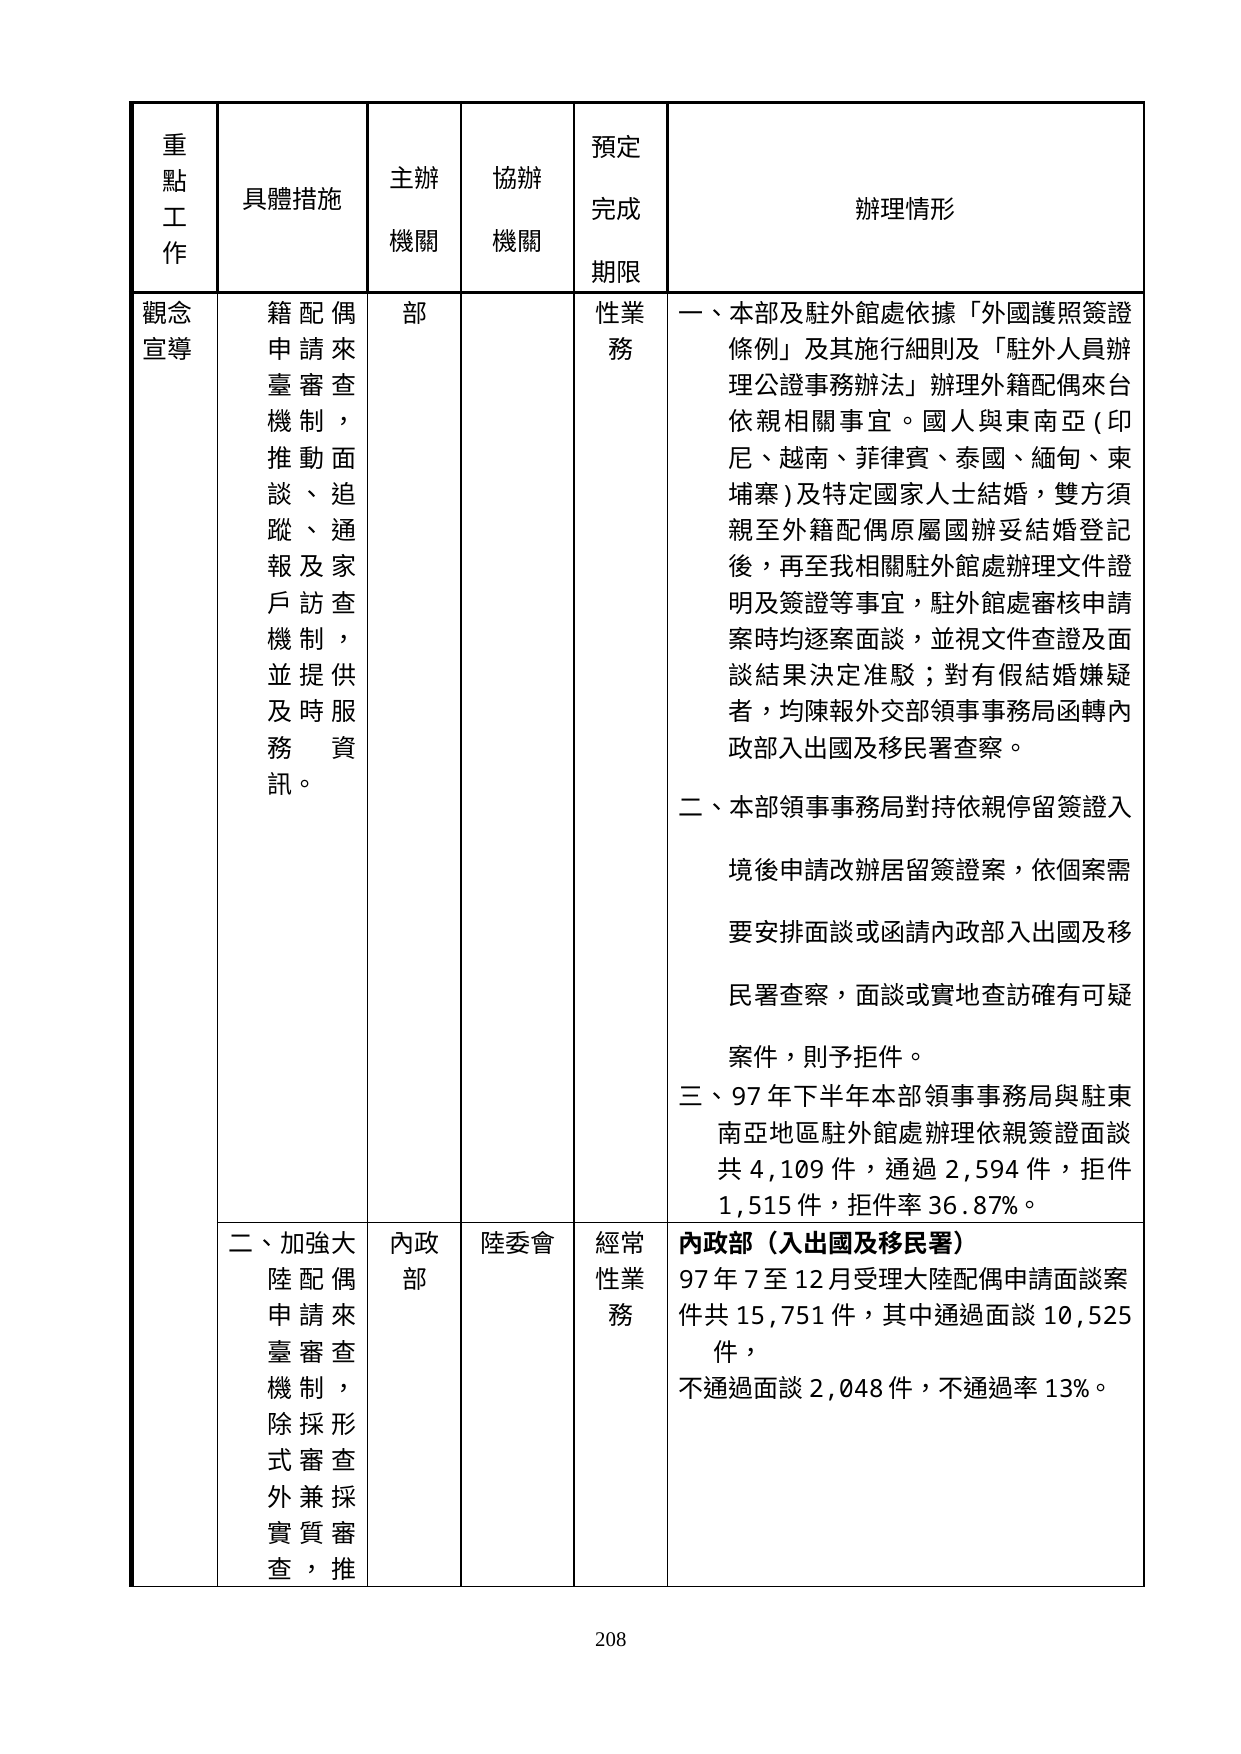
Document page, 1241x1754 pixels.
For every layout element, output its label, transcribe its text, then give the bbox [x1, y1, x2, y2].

table_cell 經常性業務 [575, 1223, 667, 1586]
table_cell 內政部（入出國及移民署） 97年7至12月受理大陸配偶申請面談案 件共15,751件，其中通過面談10,525件， 不通過面談2,048件，不通過率13%。 [668, 1223, 1143, 1586]
table_header 重點工作 [134, 104, 216, 291]
table_header 辦理情形 [669, 104, 1143, 291]
table_cell 陸委會 [462, 1223, 573, 1586]
table_cell 內政部 [368, 1223, 460, 1586]
table_cell 籍配偶申請來臺審查機制，推動面談、追蹤、通報及家戶訪查機制，並提供及時服務資訊。 [218, 294, 367, 1222]
table_header 具體措施 [219, 104, 366, 291]
table_cell 一、本部及駐外館處依據「外國護照簽證條例」及其施行細則及「駐外人員辦理公證事務辦法」辦理外籍配偶來台依親相關事宜。國人與東南亞(印尼、越南、菲律賓、泰國、緬甸、柬埔寨)及特定國家人士結婚，雙方須親至外籍配偶原屬國辦妥結婚登記後，再至我相關駐外館處辦理文件證明及簽證等事宜，駐外館處審核申請案時均逐案面談，並視文件查證及面談結果決定准駁；對有假結婚嫌疑者，均陳報外交部領事事務局函轉內政部入出國及移民署查察。 二、本部領事事務局對持依親停留簽證入境後申請改辦居留簽證案，依個案需要安排面談或函請內政部入出國及移民署查察，面談或實地查訪確有可疑案件，則予拒件。 三、97年下半年本部領事事務局與駐東南亞地區駐外館處辦理依親簽證面談共4,109件，通過2,594件，拒件1,515件，拒件率36.87%。 [668, 294, 1143, 1222]
table_header 預定完成期限 [575, 104, 666, 291]
table_cell 性業務 [575, 294, 667, 1222]
table_cell 部 [368, 294, 460, 1222]
table_cell 觀念宣導 [134, 294, 217, 1586]
table_header 協辦 機關 [462, 104, 573, 291]
table_cell 二、加強大陸配偶申請來臺審查機制，除採形式審查外兼採實質審查，推 [218, 1223, 367, 1586]
table_cell [462, 294, 573, 1222]
table_header 主辦 機關 [369, 104, 460, 291]
